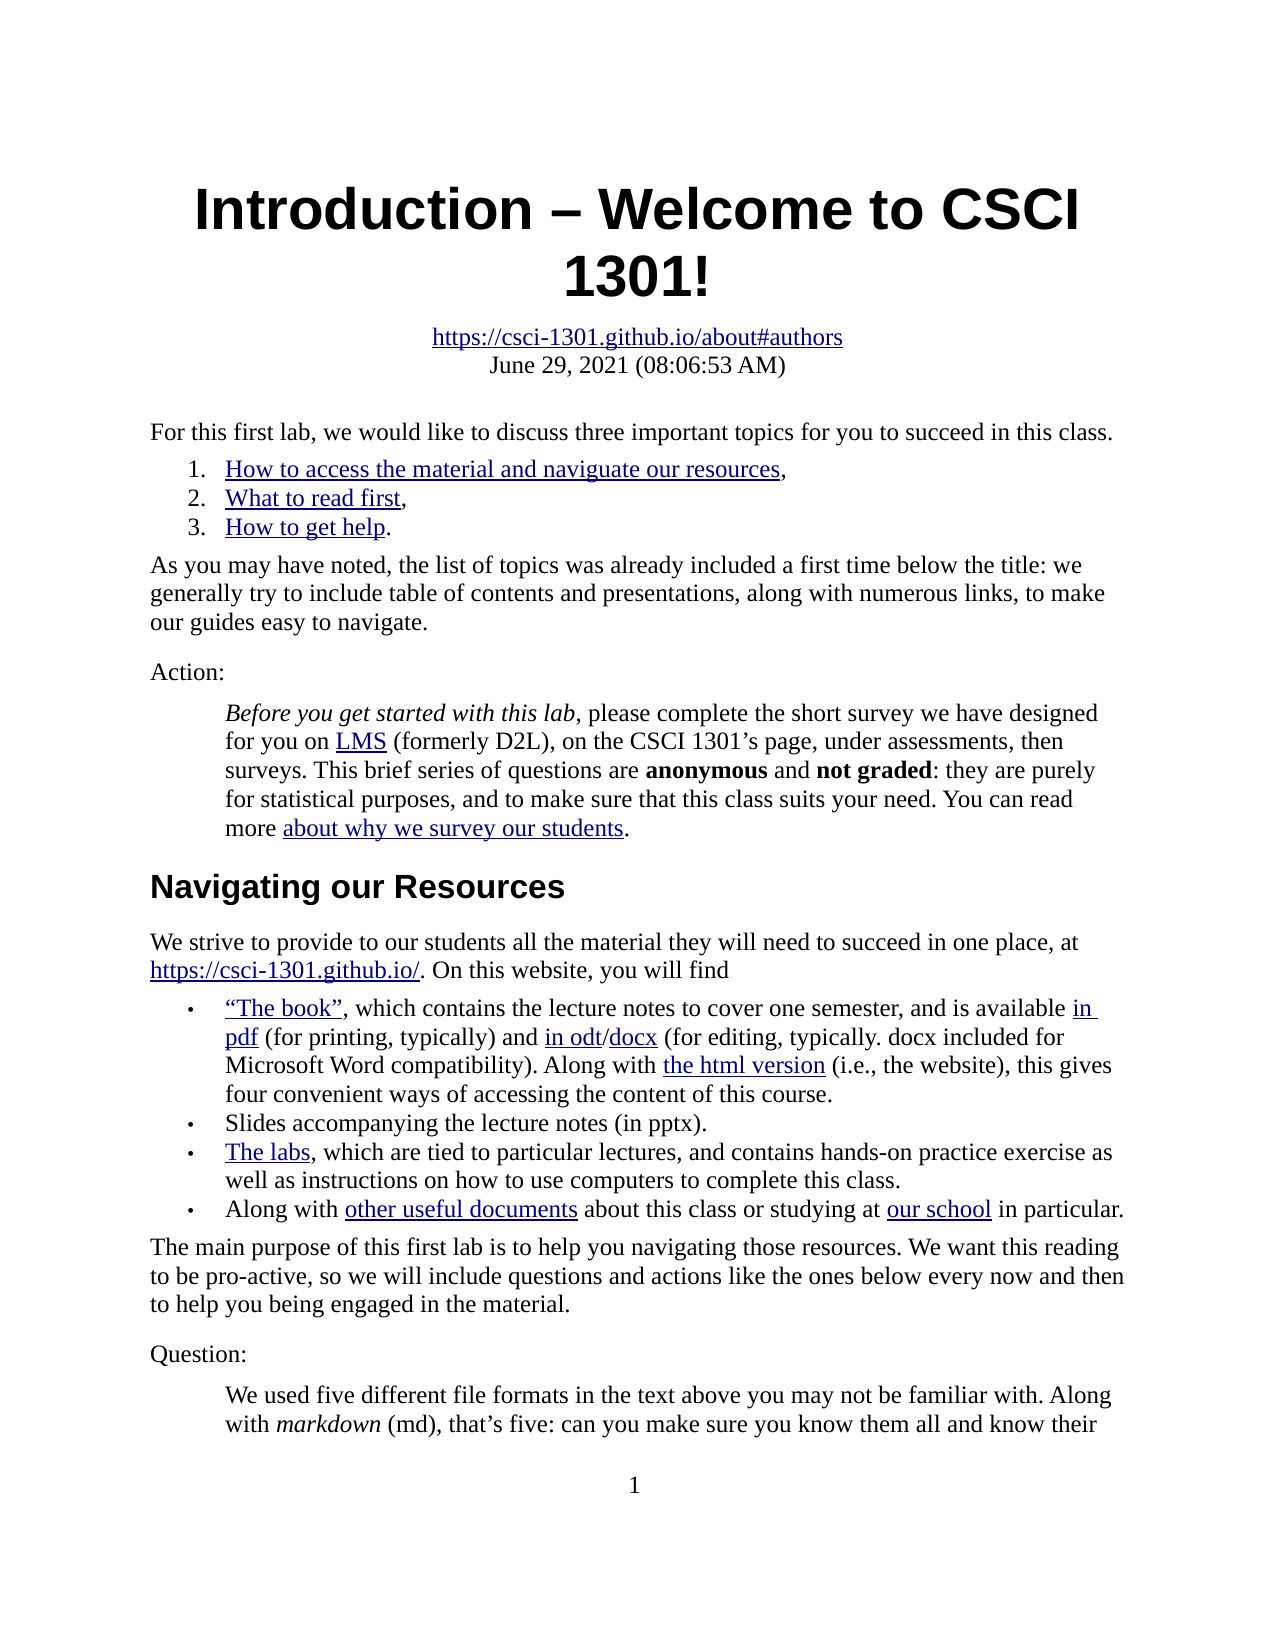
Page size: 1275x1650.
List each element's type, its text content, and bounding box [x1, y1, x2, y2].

list The labs, which are tied to particular lectures, and contains hands-on practice exercise as well as instructions on how to use computers to complete this class. [187, 1137, 1125, 1194]
text June 29, 2021 (08:06:53 AM) [150, 350, 1125, 379]
list How to get help. [187, 512, 1125, 541]
text For this first lab, we would like to discuss three important topics for you to succeed in this class. [150, 417, 1125, 446]
title Introduction – Welcome to CSCI 1301! [150, 175, 1125, 309]
text We used five different file formats in the text above you may not be familiar with. Along with markdown (md), that’s five: can you make sure you know them all and know their [225, 1380, 1125, 1437]
list Along with other useful documents about this class or studying at our school in particular. [187, 1194, 1125, 1223]
text Action: [150, 657, 1125, 686]
list Slides accompanying the lecture notes (in pptx). [187, 1108, 1125, 1137]
text The main purpose of this first lab is to help you navigating those resources. We want this reading to be pro-active, so we will include questions and actions like the ones below every now and then to help you being engaged in the material. [150, 1232, 1125, 1318]
text We strive to provide to our students all the material they will need to succeed in one place, at https://csci-1301.github.io/. On this website, you will find [150, 927, 1125, 984]
text https://csci-1301.github.io/about#authors [150, 322, 1125, 350]
list How to access the material and naviguate our resources, [187, 454, 1125, 483]
text Question: [150, 1339, 1125, 1368]
text Before you get started with this lab, please complete the short survey we have designed for you on LMS (formerly D2L), on the CSCI 1301’s page, under assessments, then surveys. This brief series of questions are anonymous and not graded: they are purely for statistical purposes, and to make sure that this class suits your need. You can read more about why we survey our students. [225, 698, 1125, 841]
list What to read first, [187, 483, 1125, 512]
subtitle Navigating our Resources [150, 866, 1125, 905]
list “The book”, which contains the lecture notes to cover one semester, and is available in pdf (for printing, typically) and in odt/docx (for editing, typically. docx included for Microsoft Word compatibility). Along with the html version (i.e., the website), this gives four convenient ways of accessing the content of this course. [187, 993, 1125, 1108]
text As you may have noted, the list of topics was already included a first time below the title: we generally try to include table of contents and presentations, along with numerous links, to make our guides easy to navigate. [150, 550, 1125, 636]
